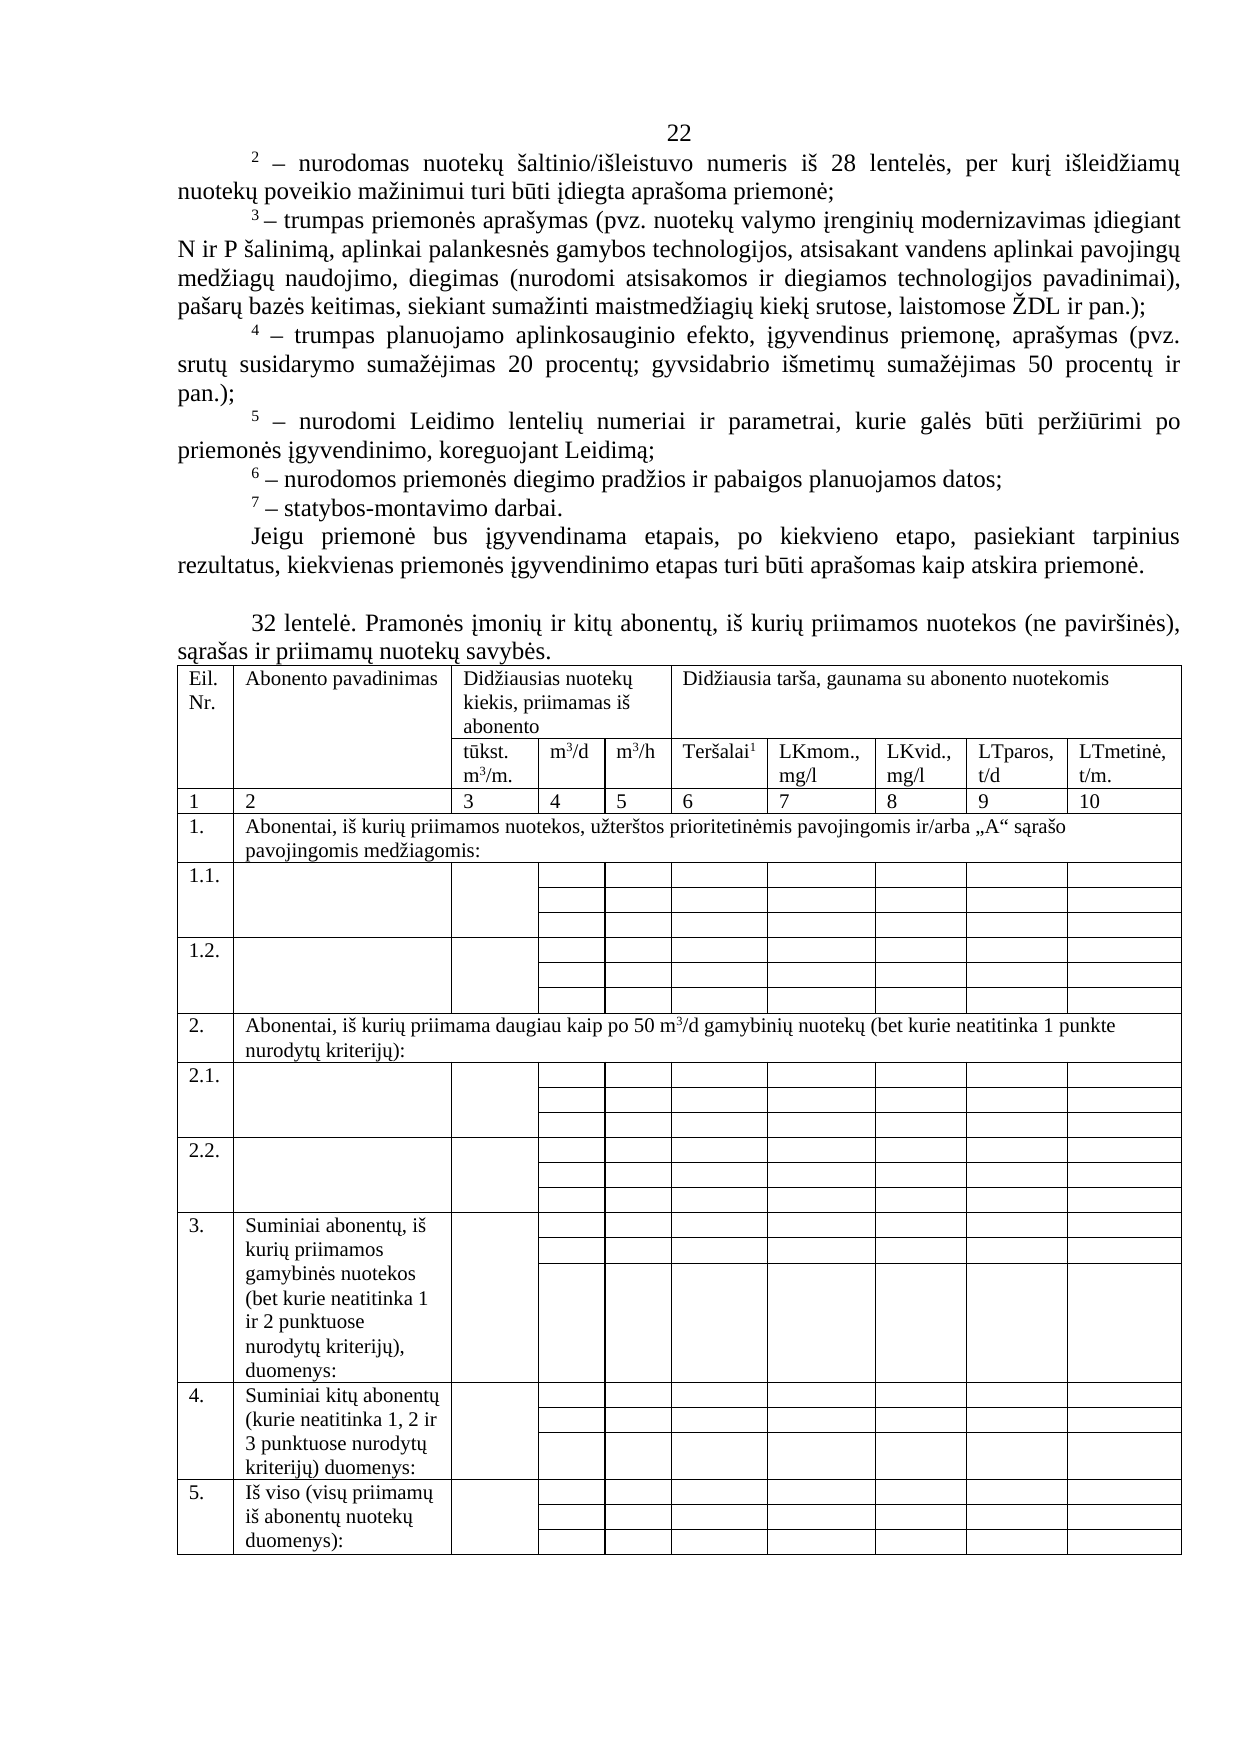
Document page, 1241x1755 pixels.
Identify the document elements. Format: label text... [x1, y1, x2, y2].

table_cell [1068, 1383, 1181, 1407]
table_cell Abonentai, iš kurių priimama daugiau kaip po 50 m3/d gamybinių nuotekų (bet kurie neatitinka 1 punkte nurodytų kriterijų): [234, 1014, 1181, 1062]
table_cell [606, 963, 671, 987]
table_cell [1068, 1264, 1181, 1382]
table_cell [768, 1238, 875, 1262]
text 2 – nurodomas nuotekų šaltinio/išleistuvo numeris iš 28 lentelės, per kurį išleidžiamų nuotekų poveikio mažinimui turi būti įdiegta aprašoma priemonė; [177, 148, 1181, 205]
table_cell 5 [606, 789, 671, 813]
table_header Eil. Nr. [178, 666, 233, 787]
table_cell [876, 1163, 966, 1187]
table_cell [672, 1188, 767, 1212]
table_cell 3 [452, 789, 538, 813]
table_cell Abonentai, iš kurių priimamos nuotekos, užterštos prioritetinėmis pavojingomis ir/arba „A“ sąrašo pavojingomis medžiagomis: [234, 814, 1181, 862]
table_cell [876, 963, 966, 987]
table_cell [606, 888, 671, 912]
table_cell [1068, 888, 1181, 912]
table_cell [606, 1433, 671, 1479]
table_cell [539, 988, 604, 1012]
table_cell [1068, 938, 1181, 962]
table_cell [539, 913, 604, 937]
table_cell Iš viso (visų priimamų iš abonentų nuotekų duomenys): [234, 1480, 451, 1554]
table_cell 6 [672, 789, 767, 813]
table_cell [234, 1138, 451, 1212]
table_cell [539, 1163, 604, 1187]
table_cell [539, 1063, 604, 1087]
table_cell [876, 1188, 966, 1212]
table_cell Suminiai abonentų, iš kurių priimamos gamybinės nuotekos (bet kurie neatitinka 1 ir 2 punktuose nurodytų kriterijų), duomenys: [234, 1213, 451, 1382]
table_cell [967, 1088, 1067, 1112]
table_cell [672, 1505, 767, 1529]
table_cell [1068, 1163, 1181, 1187]
table_cell [606, 1408, 671, 1432]
table_cell [876, 1088, 966, 1112]
table_cell [1068, 988, 1181, 1012]
table_cell LKmom., mg/l [768, 739, 875, 787]
table_cell [234, 938, 451, 1012]
table_cell [1068, 1408, 1181, 1432]
table_cell 9 [967, 789, 1067, 813]
table_cell [672, 1163, 767, 1187]
table_cell 1 [178, 789, 233, 813]
text 32 lentelė. Pramonės įmonių ir kitų abonentų, iš kurių priimamos nuotekos (ne paviršinės), sąrašas ir priimamų nuotekų savybės. [177, 608, 1181, 665]
table_cell 2 [234, 789, 451, 813]
table_cell [967, 1480, 1067, 1504]
table_cell [967, 863, 1067, 887]
table_cell [672, 1113, 767, 1137]
table_cell [967, 1138, 1067, 1162]
table_cell [1068, 1063, 1181, 1087]
table_cell [1068, 1433, 1181, 1479]
table_header Abonento pavadinimas [234, 666, 451, 787]
table_cell [967, 1238, 1067, 1262]
table_cell [606, 1088, 671, 1112]
table_cell [539, 963, 604, 987]
table_cell Teršalai1 [672, 739, 767, 787]
table_cell [539, 1188, 604, 1212]
table_cell 10 [1068, 789, 1181, 813]
table_cell [967, 1264, 1067, 1382]
table_cell [606, 1480, 671, 1504]
table_cell [768, 1408, 875, 1432]
table_cell [768, 1113, 875, 1137]
table_cell [768, 1213, 875, 1237]
table_cell [1068, 1480, 1181, 1504]
table_cell [606, 1163, 671, 1187]
table_cell [967, 1188, 1067, 1212]
table_cell [452, 1383, 538, 1479]
table_cell [967, 938, 1067, 962]
table_cell [606, 938, 671, 962]
table_cell [234, 863, 451, 937]
table_cell [539, 1530, 604, 1554]
table_cell 2.1. [178, 1063, 233, 1137]
table_cell [967, 963, 1067, 987]
table_cell [539, 1480, 604, 1504]
table_cell 8 [876, 789, 966, 813]
table_cell [672, 1530, 767, 1554]
text 3 – trumpas priemonės aprašymas (pvz. nuotekų valymo įrenginių modernizavimas įdiegiant N ir P šalinimą, aplinkai palankesnės gamybos technologijos, atsisakant vandens aplinkai pavojingų medžiagų naudojimo, diegimas (nurodomi atsisakomos ir diegiamos technologijos pavadinimai), pašarų bazės keitimas, siekiant sumažinti maistmedžiagių kiekį srutose, laistomose ŽDL ir pan.); [177, 205, 1181, 320]
table_cell [539, 1238, 604, 1262]
table_cell [672, 1480, 767, 1504]
table_cell 1. [178, 814, 233, 862]
table_cell [539, 1383, 604, 1407]
text Jeigu priemonė bus įgyvendinama etapais, po kiekvieno etapo, pasiekiant tarpinius rezultatus, kiekvienas priemonės įgyvendinimo etapas turi būti aprašomas kaip atskira priemonė. [177, 521, 1181, 579]
table_cell 4. [178, 1383, 233, 1479]
table_cell [768, 863, 875, 887]
table_cell [768, 1188, 875, 1212]
table_cell [606, 1113, 671, 1137]
table_cell [672, 1264, 767, 1382]
table_cell LTparos, t/d [967, 739, 1067, 787]
table_cell [768, 1480, 875, 1504]
table_cell [768, 1138, 875, 1162]
table_cell [768, 1433, 875, 1479]
text 6 – nurodomos priemonės diegimo pradžios ir pabaigos planuojamos datos; [177, 464, 1181, 493]
table_cell [672, 1213, 767, 1237]
table_cell [539, 863, 604, 887]
table_cell [1068, 863, 1181, 887]
table_cell [1068, 963, 1181, 987]
table_cell [672, 1408, 767, 1432]
table_cell [876, 1480, 966, 1504]
table_cell Suminiai kitų abonentų (kurie neatitinka 1, 2 ir 3 punktuose nurodytų kriterijų) duomenys: [234, 1383, 451, 1479]
table_cell tūkst. m3/m. [452, 739, 538, 787]
table_cell [876, 1138, 966, 1162]
table_cell [606, 1213, 671, 1237]
table_cell [672, 988, 767, 1012]
table_cell [672, 1063, 767, 1087]
table_cell [539, 1088, 604, 1112]
table_cell [876, 1433, 966, 1479]
table_cell [672, 913, 767, 937]
table_cell 1.1. [178, 863, 233, 937]
table_cell [876, 1063, 966, 1087]
table_cell 5. [178, 1480, 233, 1554]
table_cell [452, 1213, 538, 1382]
table_cell [967, 1163, 1067, 1187]
table_cell [1068, 1088, 1181, 1112]
table_cell [768, 1163, 875, 1187]
table_cell [967, 1063, 1067, 1087]
table_cell [768, 1383, 875, 1407]
table_cell LTmetinė, t/m. [1068, 739, 1181, 787]
table_cell [452, 1480, 538, 1554]
table_cell [606, 1264, 671, 1382]
table_cell [1068, 1213, 1181, 1237]
table_cell [539, 888, 604, 912]
table_cell [672, 863, 767, 887]
table_cell [967, 1383, 1067, 1407]
table_cell [768, 1505, 875, 1529]
table_cell [876, 1264, 966, 1382]
table_cell [606, 1063, 671, 1087]
table_cell [876, 988, 966, 1012]
table_cell [1068, 1530, 1181, 1554]
table_cell m3/d [539, 739, 604, 787]
table_cell [967, 1433, 1067, 1479]
table_cell [768, 1088, 875, 1112]
table_cell [876, 1113, 966, 1137]
table_cell [539, 1264, 604, 1382]
table_cell [672, 1433, 767, 1479]
table_cell [876, 938, 966, 962]
table_cell [452, 863, 538, 937]
table_cell [672, 963, 767, 987]
table_cell [768, 913, 875, 937]
table_cell [876, 1238, 966, 1262]
table_cell [1068, 1188, 1181, 1212]
text 5 – nurodomi Leidimo lentelių numeriai ir parametrai, kurie galės būti peržiūrimi po priemonės įgyvendinimo, koreguojant Leidimą; [177, 406, 1181, 464]
table_cell [1068, 1238, 1181, 1262]
table_cell 2.2. [178, 1138, 233, 1212]
table_cell 2. [178, 1014, 233, 1062]
table_cell [967, 1408, 1067, 1432]
table_cell [539, 1138, 604, 1162]
table_cell [606, 1530, 671, 1554]
table_cell [876, 913, 966, 937]
table_cell [672, 1383, 767, 1407]
table_cell [876, 1505, 966, 1529]
table_cell [967, 1213, 1067, 1237]
table_cell [1068, 1505, 1181, 1529]
table_cell LKvid., mg/l [876, 739, 966, 787]
table_cell [768, 1264, 875, 1382]
table_cell [606, 1138, 671, 1162]
table_cell m3/h [606, 739, 671, 787]
table_cell [967, 1505, 1067, 1529]
table_cell [672, 1138, 767, 1162]
table_cell [876, 1383, 966, 1407]
table_cell [452, 938, 538, 1012]
text 4 – trumpas planuojamo aplinkosauginio efekto, įgyvendinus priemonę, aprašymas (pvz. srutų susidarymo sumažėjimas 20 procentų; gyvsidabrio išmetimų sumažėjimas 50 procentų ir pan.); [177, 320, 1181, 406]
table_cell [672, 1088, 767, 1112]
table_cell [1068, 913, 1181, 937]
table_cell [967, 1530, 1067, 1554]
table_cell [1068, 1138, 1181, 1162]
table_cell [452, 1138, 538, 1212]
table_header Didžiausia tarša, gaunama su abonento nuotekomis [672, 666, 1181, 738]
table_cell [606, 1505, 671, 1529]
table_cell [1068, 1113, 1181, 1137]
table_cell [539, 1213, 604, 1237]
table_cell [768, 963, 875, 987]
table_cell [967, 1113, 1067, 1137]
table_cell [606, 913, 671, 937]
table_cell [606, 988, 671, 1012]
table_cell [539, 938, 604, 962]
table_cell [672, 938, 767, 962]
table_cell 1.2. [178, 938, 233, 1012]
table_cell [876, 863, 966, 887]
table_cell [672, 888, 767, 912]
table_cell [539, 1113, 604, 1137]
table_cell [967, 913, 1067, 937]
table_cell [876, 1408, 966, 1432]
table_cell [768, 888, 875, 912]
table_cell [768, 938, 875, 962]
table_cell 3. [178, 1213, 233, 1382]
table_cell [672, 1238, 767, 1262]
text 7 – statybos-montavimo darbai. [177, 493, 1181, 521]
table_cell [967, 988, 1067, 1012]
table_cell [876, 888, 966, 912]
table_cell [539, 1408, 604, 1432]
table_cell [606, 863, 671, 887]
table_cell [606, 1383, 671, 1407]
table_cell [768, 1530, 875, 1554]
table_header Didžiausias nuotekų kiekis, priimamas iš abonento [452, 666, 671, 738]
table_cell [876, 1213, 966, 1237]
table_cell [768, 988, 875, 1012]
table_cell 7 [768, 789, 875, 813]
table_cell [606, 1238, 671, 1262]
table_cell [539, 1505, 604, 1529]
table_cell [876, 1530, 966, 1554]
table_cell [234, 1063, 451, 1137]
table_cell [606, 1188, 671, 1212]
table_cell 4 [539, 789, 604, 813]
table_cell [539, 1433, 604, 1479]
table_cell [452, 1063, 538, 1137]
table_cell [768, 1063, 875, 1087]
table_cell [967, 888, 1067, 912]
